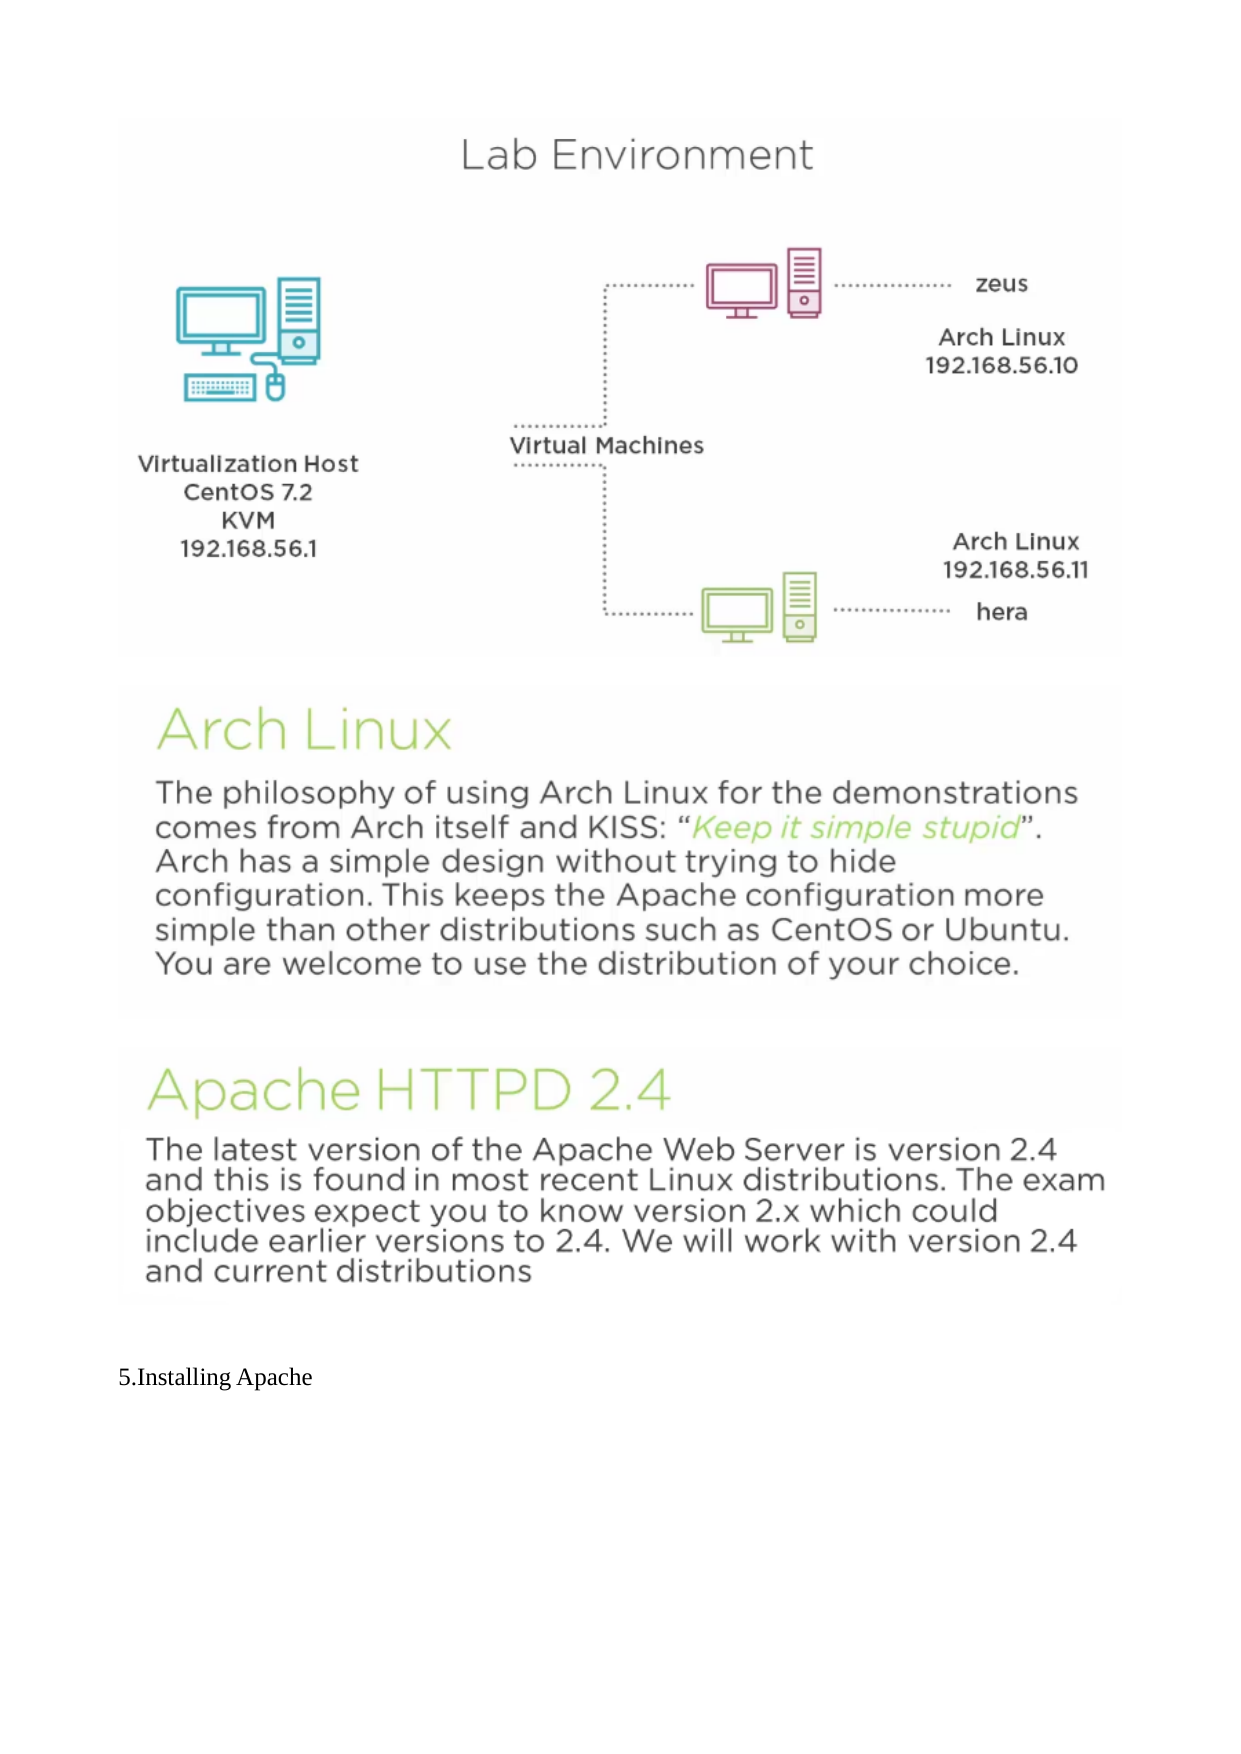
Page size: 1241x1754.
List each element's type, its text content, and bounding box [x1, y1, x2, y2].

picture [118, 685, 1123, 1019]
picture [118, 118, 1123, 657]
picture [118, 1047, 1123, 1305]
text 5.Installing Apache [118, 1362, 1122, 1391]
